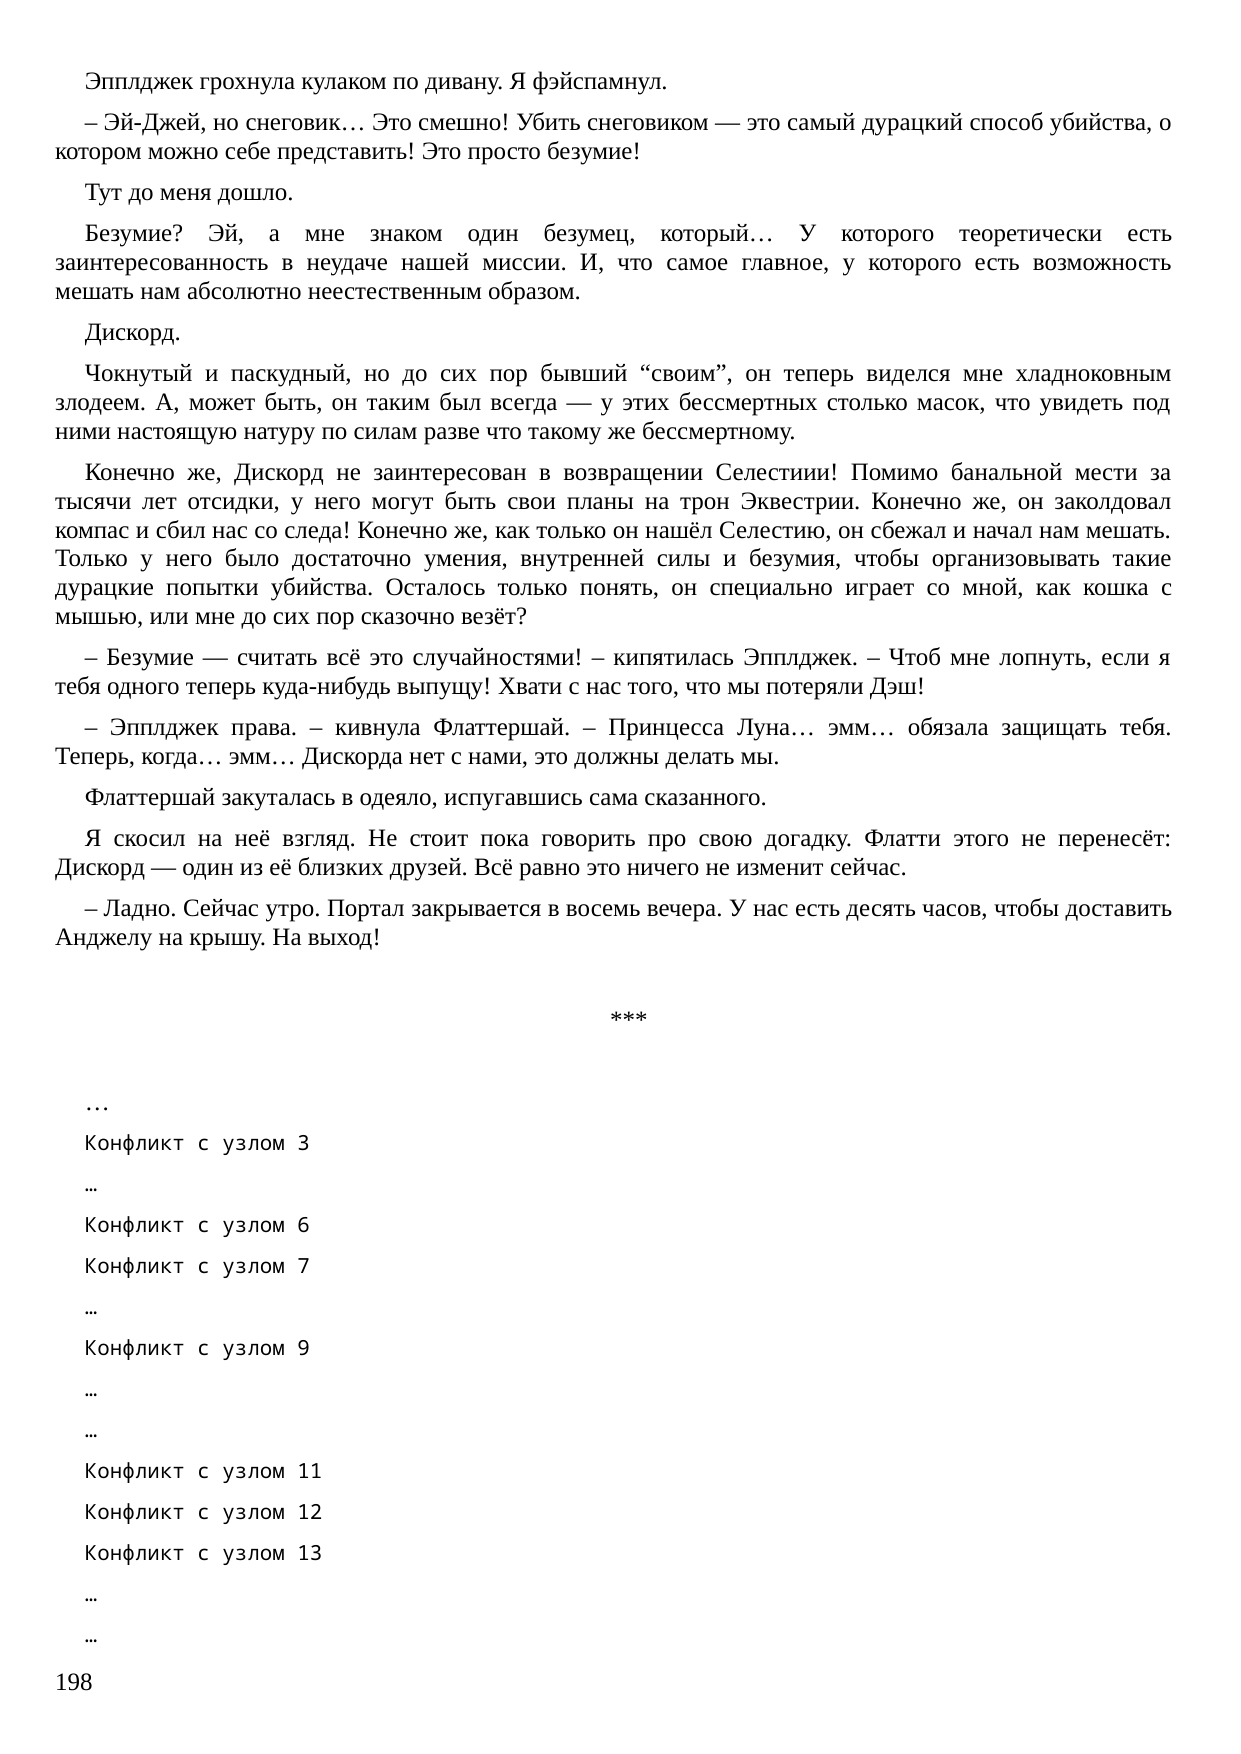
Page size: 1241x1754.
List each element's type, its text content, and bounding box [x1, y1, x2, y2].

text … [55, 1374, 1173, 1403]
text Эпплджек грохнула кулаком по дивану. Я фэйспамнул. [55, 66, 1173, 95]
text … [55, 1087, 1173, 1116]
text Тут до меня дошло. [55, 177, 1173, 206]
text Чокнутый и паскудный, но до сих пор бывший “своим”, он теперь виделся мне хладноковным злодеем. А, может быть, он таким был всегда — у этих бессмертных столько масок, что увидеть под ними настоящую натуру по силам разве что такому же бессмертному. [55, 358, 1173, 445]
text Конечно же, Дискорд не заинтересован в возвращении Селестиии! Помимо банальной мести за тысячи лет отсидки, у него могут быть свои планы на трон Эквестрии. Конечно же, он заколдовал компас и сбил нас со следа! Конечно же, как только он нашёл Селестию, он сбежал и начал нам мешать. Только у него было достаточно умения, внутренней силы и безумия, чтобы организовывать такие дурацкие попытки убийства. Осталось только понять, он специально играет со мной, как кошка с мышью, или мне до сих пор сказочно везёт? [55, 457, 1173, 630]
text Флаттершай закуталась в одеяло, испугавшись сама сказанного. [55, 782, 1173, 811]
text … [55, 1169, 1173, 1198]
text Конфликт с узлом 7 [55, 1251, 1173, 1280]
text Конфликт с узлом 9 [55, 1333, 1173, 1362]
text Конфликт с узлом 13 [55, 1538, 1173, 1566]
text Я скосил на неё взгляд. Не стоит пока говорить про свою догадку. Флатти этого не перенесёт: Дискорд — один из её близких друзей. Всё равно это ничего не изменит сейчас. [55, 823, 1173, 881]
text – Эй-Джей, но снеговик… Это смешно! Убить снеговиком — это самый дурацкий способ убийства, о котором можно себе представить! Это просто безумие! [55, 107, 1173, 165]
text – Эпплджек права. – кивнула Флаттершай. – Принцесса Луна… эмм… обязала защищать тебя. Теперь, когда… эмм… Дискорда нет с нами, это должны делать мы. [55, 712, 1173, 770]
text … [55, 1620, 1173, 1648]
text Конфликт с узлом 6 [55, 1210, 1173, 1239]
text – Ладно. Сейчас утро. Портал закрывается в восемь вечера. У нас есть десять часов, чтобы доставить Анджелу на крышу. На выход! [55, 893, 1173, 951]
text … [55, 1292, 1173, 1321]
text Дискорд. [55, 317, 1173, 346]
text Конфликт с узлом 3 [55, 1128, 1173, 1157]
text Безумие? Эй, а мне знаком один безумец, который… У которого теоретически есть заинтересованность в неудаче нашей миссии. И, что самое главное, у которого есть возможность мешать нам абсолютно неестественным образом. [55, 218, 1173, 305]
text … [55, 1579, 1173, 1607]
text – Безумие — считать всё это случайностями! – кипятилась Эпплджек. – Чтоб мне лопнуть, если я тебя одного теперь куда-нибудь выпущу! Хвати с нас того, что мы потеряли Дэш! [55, 642, 1173, 700]
text Конфликт с узлом 12 [55, 1497, 1173, 1525]
text *** [55, 1005, 1173, 1033]
text … [55, 1415, 1173, 1443]
text Конфликт с узлом 11 [55, 1456, 1173, 1484]
